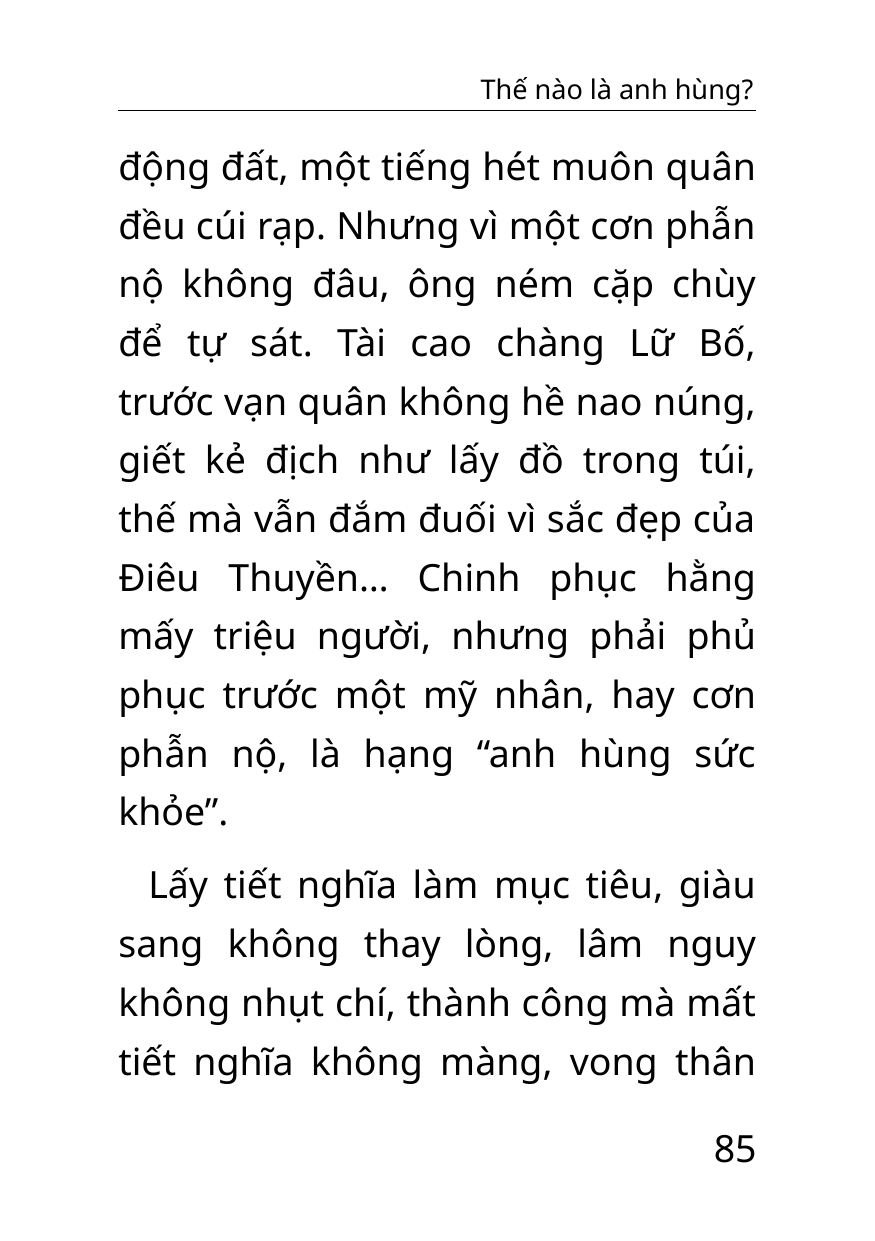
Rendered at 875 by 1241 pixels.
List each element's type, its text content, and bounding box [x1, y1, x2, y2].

text Lấy tiết nghĩa làm mục tiêu, giàu sang không thay lòng, lâm nguy không nhụt chí, thành công mà mất tiết nghĩa không màng, vong thân [118, 859, 756, 1086]
text động đất, một tiếng hét muôn quân đều cúi rạp. Nhưng vì một cơn phẫn nộ không đâu, ông ném cặp chùy để tự sát. Tài cao chàng Lữ Bố, trước vạn quân không hề nao núng, giết kẻ địch như lấy đồ trong túi, thế mà vẫn đắm đuối vì sắc đẹp của Ðiêu Thuyền… Chinh phục hằng mấy triệu người, nhưng phải phủ phục trước một mỹ nhân, hay cơn phẫn nộ, là hạng “anh hùng sức khỏe”. [118, 141, 756, 837]
